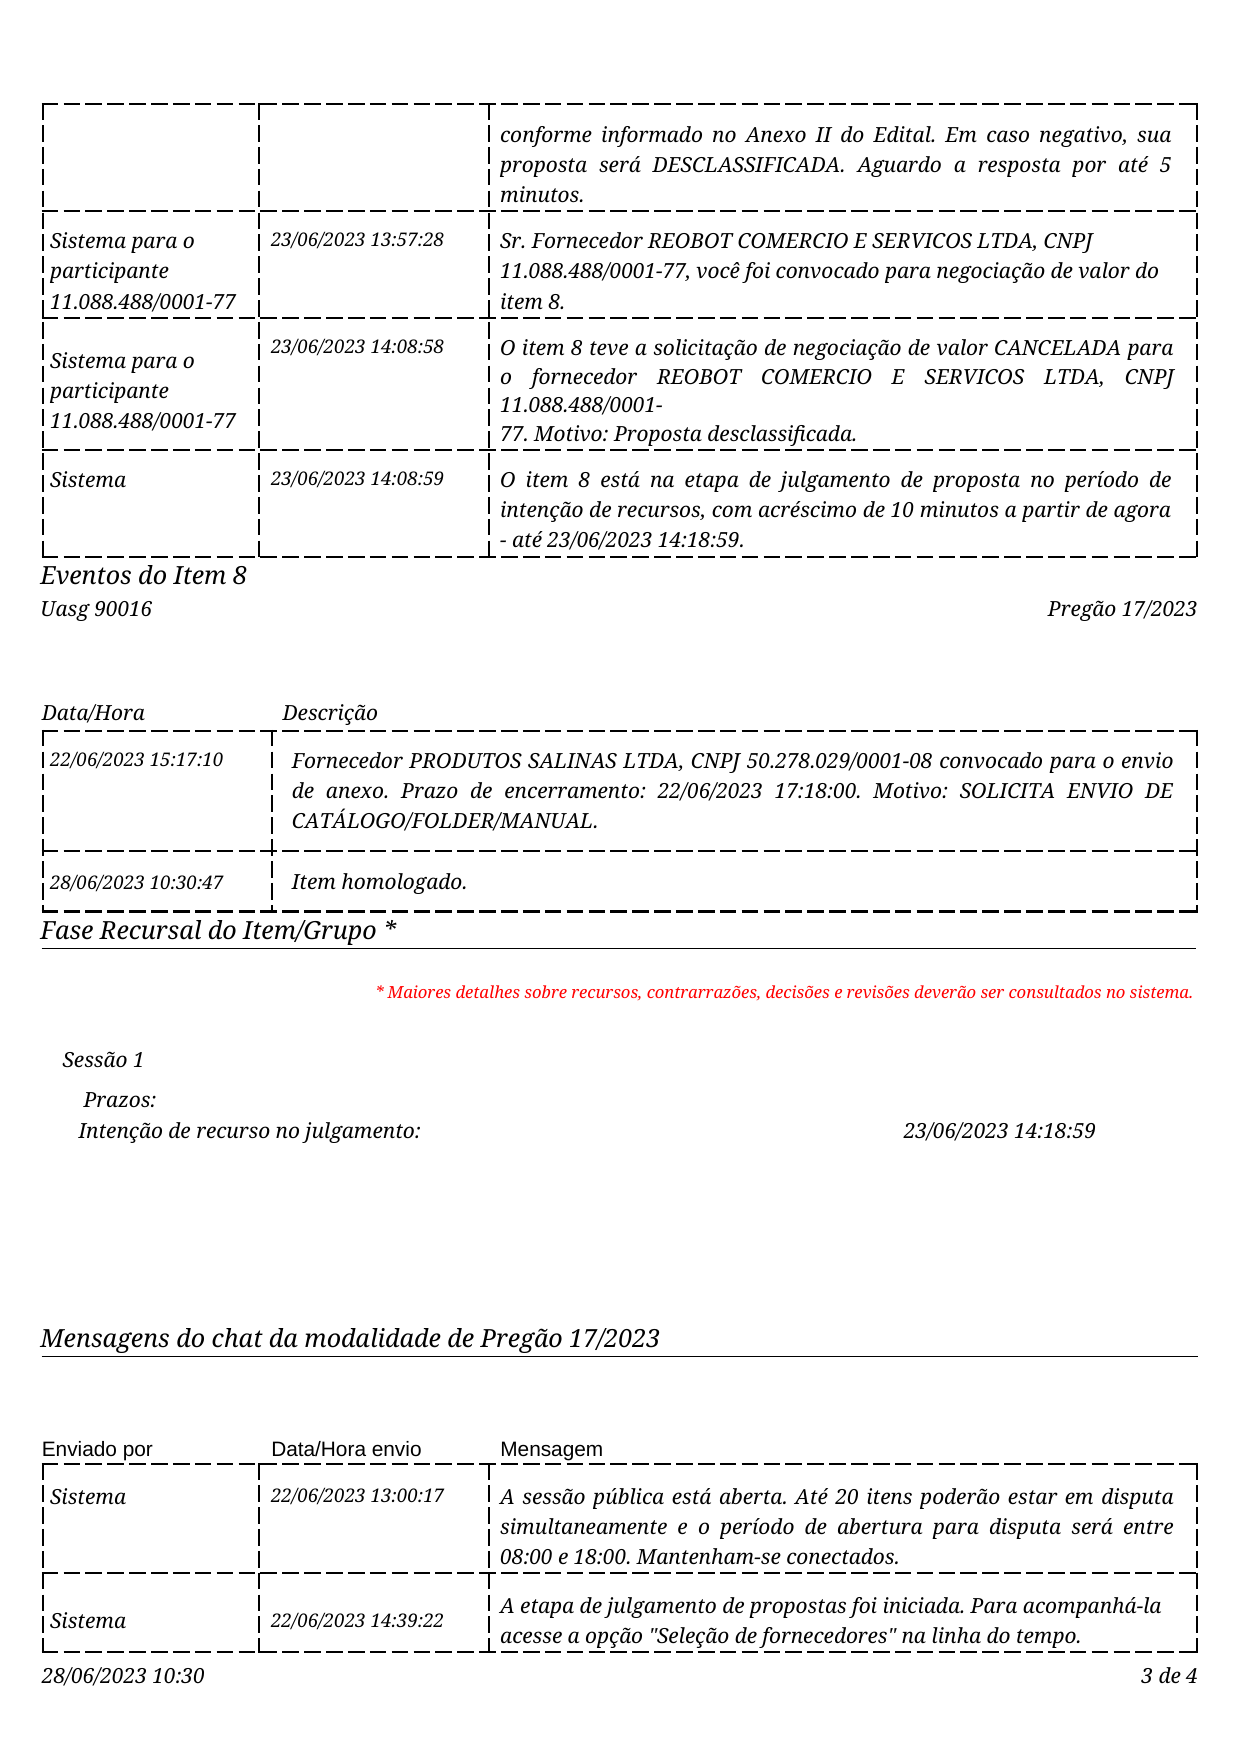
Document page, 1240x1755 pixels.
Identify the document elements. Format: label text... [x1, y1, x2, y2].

text Sessão 1 [62, 1045, 1200, 1073]
table_cell Sistema [43, 449, 259, 556]
table_cell 28/06/2023 10:30:47 [43, 850, 272, 910]
text Prazos: [83, 1085, 1200, 1114]
table_cell [259, 103, 488, 210]
table_header 22/06/2023 13:00:17 [259, 1463, 488, 1572]
table_header 22/06/2023 15:17:10 [43, 730, 272, 850]
table_cell Sistema para o participante 11.088.488/0001-77 [43, 210, 259, 317]
table_header A sessão pública está aberta. Até 20 itens poderão estar em disputa simultaneamente e o período de abertura para disputa será entre 08:00 e 18:00. Mantenham-se conectados. [489, 1463, 1197, 1572]
table_header Sistema [43, 1463, 259, 1572]
table_cell [43, 103, 259, 210]
text Data/Hora Descrição [42, 698, 1200, 727]
text * Maiores detalhes sobre recursos, contrarrazões, decisões e revisões deverão ser consultados no sistema. [42, 981, 1196, 1004]
text Intenção de recurso no julgamento: 23/06/2023 14:18:59 [42, 1117, 1200, 1145]
table_cell 23/06/2023 13:57:28 [259, 210, 488, 317]
table_cell 23/06/2023 14:08:59 [259, 449, 488, 556]
text Eventos do Item 8 [40, 558, 1200, 592]
table_header Fornecedor PRODUTOS SALINAS LTDA, CNPJ 50.278.029/0001-08 convocado para o envio de anexo. Prazo de encerramento: 22/06/2023 17:18:00. Motivo: SOLICITA ENVIO DE CATÁLOGO/FOLDER/MANUAL. [272, 730, 1197, 850]
table_cell 22/06/2023 14:39:22 [259, 1572, 488, 1651]
table_cell O item 8 está na etapa de julgamento de proposta no período de intenção de recursos, com acréscimo de 10 minutos a partir de agora - até 23/06/2023 14:18:59. [489, 449, 1197, 556]
table_cell 23/06/2023 14:08:58 [259, 317, 488, 449]
table_cell Item homologado. [272, 850, 1197, 910]
table_cell Sistema para o participante 11.088.488/0001-77 [43, 317, 259, 449]
table_cell Sr. Fornecedor REOBOT COMERCIO E SERVICOS LTDA, CNPJ 11.088.488/0001-77, você foi convocado para negociação de valor do item 8. [489, 210, 1197, 317]
table_cell O item 8 teve a solicitação de negociação de valor CANCELADA para o fornecedor REOBOT COMERCIO E SERVICOS LTDA, CNPJ 11.088.488/0001- 77. Motivo: Proposta desclassificada. [489, 317, 1197, 449]
text Uasg 90016 Pregão 17/2023 [40, 594, 1200, 622]
table_cell Sistema [43, 1572, 259, 1651]
text Enviado por Data/Hora envio Mensagem [42, 1437, 1200, 1461]
table_cell conforme informado no Anexo II do Edital. Em caso negativo, sua proposta será DESCLASSIFICADA. Aguardo a resposta por até 5 minutos. [489, 103, 1197, 210]
text Fase Recursal do Item/Grupo * [40, 912, 1200, 946]
text Mensagens do chat da modalidade de Pregão 17/2023 [40, 1320, 1200, 1354]
table_cell A etapa de julgamento de propostas foi iniciada. Para acompanhá-la acesse a opção "Seleção de fornecedores" na linha do tempo. [489, 1572, 1197, 1651]
